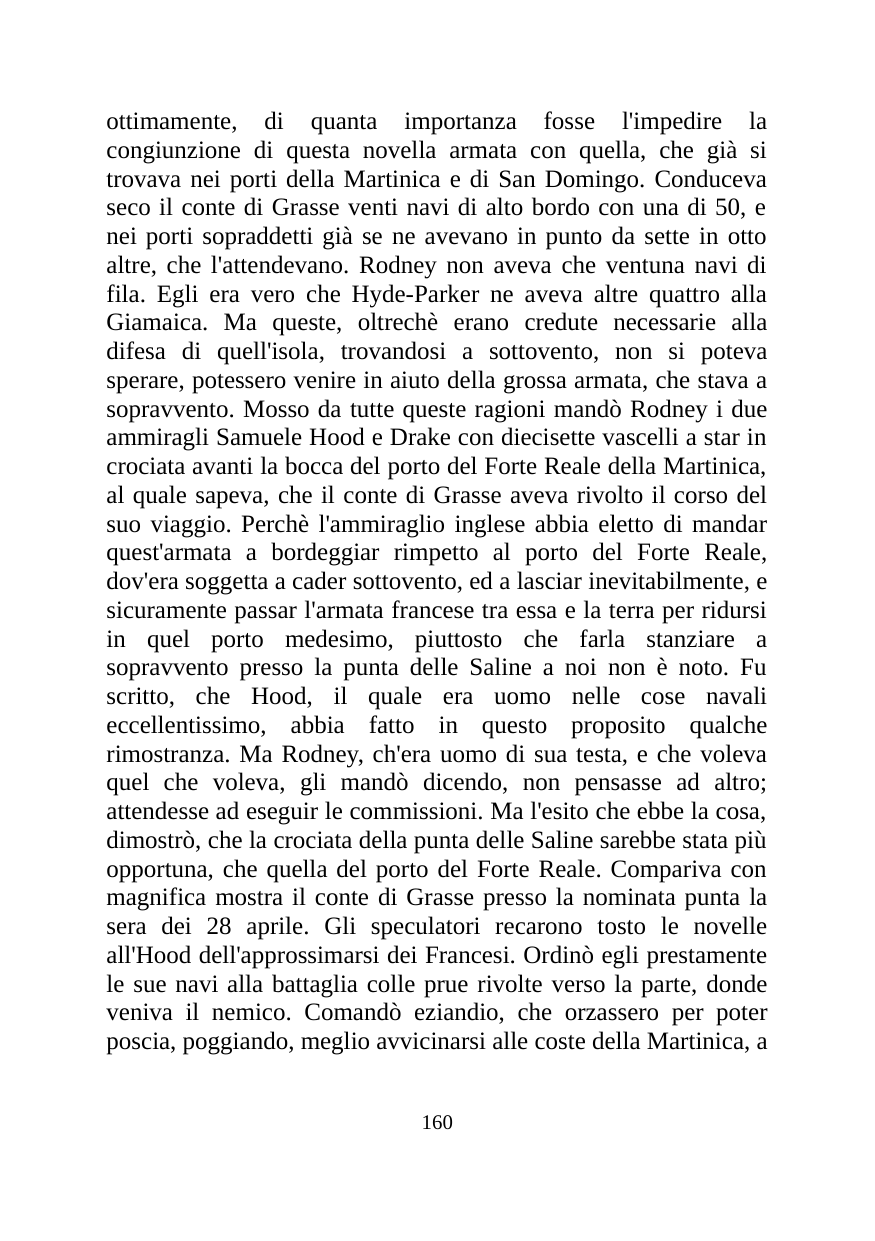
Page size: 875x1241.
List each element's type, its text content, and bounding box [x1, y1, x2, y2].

text ottimamente, di quanta importanza fosse l'impedire la congiunzione di questa novella armata con quella, che già si trovava nei porti della Martinica e di San Domingo. Conduceva seco il conte di Grasse venti navi di alto bordo con una di 50, e nei porti sopraddetti già se ne avevano in punto da sette in otto altre, che l'attendevano. Rodney non aveva che ventuna navi di fila. Egli era vero che Hyde-Parker ne aveva altre quattro alla Giamaica. Ma queste, oltrechè erano credute necessarie alla difesa di quell'isola, trovandosi a sottovento, non si poteva sperare, potessero venire in aiuto della grossa armata, che stava a sopravvento. Mosso da tutte queste ragioni mandò Rodney i due ammiragli Samuele Hood e Drake con diecisette vascelli a star in crociata avanti la bocca del porto del Forte Reale della Martinica, al quale sapeva, che il conte di Grasse aveva rivolto il corso del suo viaggio. Perchè l'ammiraglio inglese abbia eletto di mandar quest'armata a bordeggiar rimpetto al porto del Forte Reale, dov'era soggetta a cader sottovento, ed a lasciar inevitabilmente, e sicuramente passar l'armata francese tra essa e la terra per ridursi in quel porto medesimo, piuttosto che farla stanziare a sopravvento presso la punta delle Saline a noi non è noto. Fu scritto, che Hood, il quale era uomo nelle cose navali eccellentissimo, abbia fatto in questo proposito qualche rimostranza. Ma Rodney, ch'era uomo di sua testa, e che voleva quel che voleva, gli mandò dicendo, non pensasse ad altro; attendesse ad eseguir le commissioni. Ma l'esito che ebbe la cosa, dimostrò, che la crociata della punta delle Saline sarebbe stata più opportuna, che quella del porto del Forte Reale. Compariva con magnifica mostra il conte di Grasse presso la nominata punta la sera dei 28 aprile. Gli speculatori recarono tosto le novelle all'Hood dell'approssimarsi dei Francesi. Ordinò egli prestamente le sue navi alla battaglia colle prue rivolte verso la parte, donde veniva il nemico. Comandò eziandio, che orzassero per poter poscia, poggiando, meglio avvicinarsi alle coste della Martinica, a [106, 106, 768, 1055]
